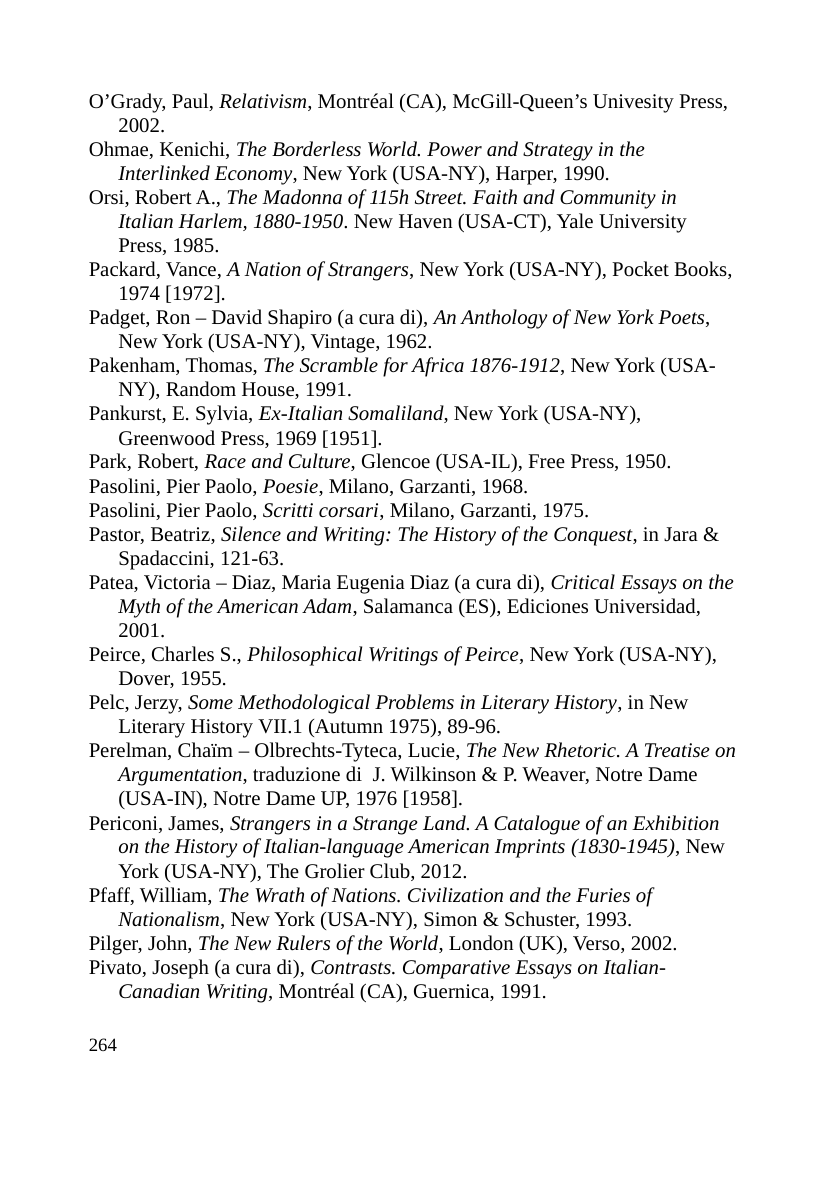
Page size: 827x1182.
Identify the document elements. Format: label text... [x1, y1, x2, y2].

text Pankurst, E. Sylvia, Ex-Italian Somaliland, New York (USA-NY), Greenwood Press, 1969 [1951]. [88, 401, 738, 449]
text Park, Robert, Race and Culture, Glencoe (USA-IL), Free Press, 1950. [88, 449, 738, 473]
text Pfaff, William, The Wrath of Nations. Civilization and the Furies of Nationalism, New York (USA-NY), Simon & Schuster, 1993. [88, 883, 738, 931]
text Pilger, John, The New Rulers of the World, London (UK), Verso, 2002. [88, 931, 738, 955]
text Pivato, Joseph (a cura di), Contrasts. Comparative Essays on Italian-Canadian Writing, Montréal (CA), Guernica, 1991. [88, 955, 738, 1003]
text Orsi, Robert A., The Madonna of 115h Street. Faith and Community in Italian Harlem, 1880-1950. New Haven (USA-CT), Yale University Press, 1985. [88, 185, 738, 257]
text Pakenham, Thomas, The Scramble for Africa 1876-1912, New York (USA-NY), Random House, 1991. [88, 353, 738, 401]
text Peirce, Charles S., Philosophical Writings of Peirce, New York (USA-NY), Dover, 1955. [88, 642, 738, 690]
text Perelman, Chaïm – Olbrechts-Tyteca, Lucie, The New Rhetoric. A Treatise on Argumentation, traduzione di J. Wilkinson & P. Weaver, Notre Dame (USA-IN), Notre Dame UP, 1976 [1958]. [88, 738, 738, 810]
text Ohmae, Kenichi, The Borderless World. Power and Strategy in the Interlinked Economy, New York (USA-NY), Harper, 1990. [88, 137, 738, 185]
text Pasolini, Pier Paolo, Poesie, Milano, Garzanti, 1968. [88, 473, 738, 498]
text Packard, Vance, A Nation of Strangers, New York (USA-NY), Pocket Books, 1974 [1972]. [88, 257, 738, 305]
text Pastor, Beatriz, Silence and Writing: The History of the Conquest, in Jara & Spadaccini, 121-63. [88, 522, 738, 570]
text O’Grady, Paul, Relativism, Montréal (CA), McGill-Queen’s Univesity Press, 2002. [88, 88, 738, 137]
text Patea, Victoria – Diaz, Maria Eugenia Diaz (a cura di), Critical Essays on the Myth of the American Adam, Salamanca (ES), Ediciones Universidad, 2001. [88, 570, 738, 642]
text Pelc, Jerzy, Some Methodological Problems in Literary History, in New Literary History VII.1 (Autumn 1975), 89-96. [88, 690, 738, 738]
text Periconi, James, Strangers in a Strange Land. A Catalogue of an Exhibition on the History of Italian-language American Imprints (1830-1945), New York (USA-NY), The Grolier Club, 2012. [88, 810, 738, 883]
text Pasolini, Pier Paolo, Scritti corsari, Milano, Garzanti, 1975. [88, 498, 738, 522]
text Padget, Ron – David Shapiro (a cura di), An Anthology of New York Poets, New York (USA-NY), Vintage, 1962. [88, 305, 738, 353]
